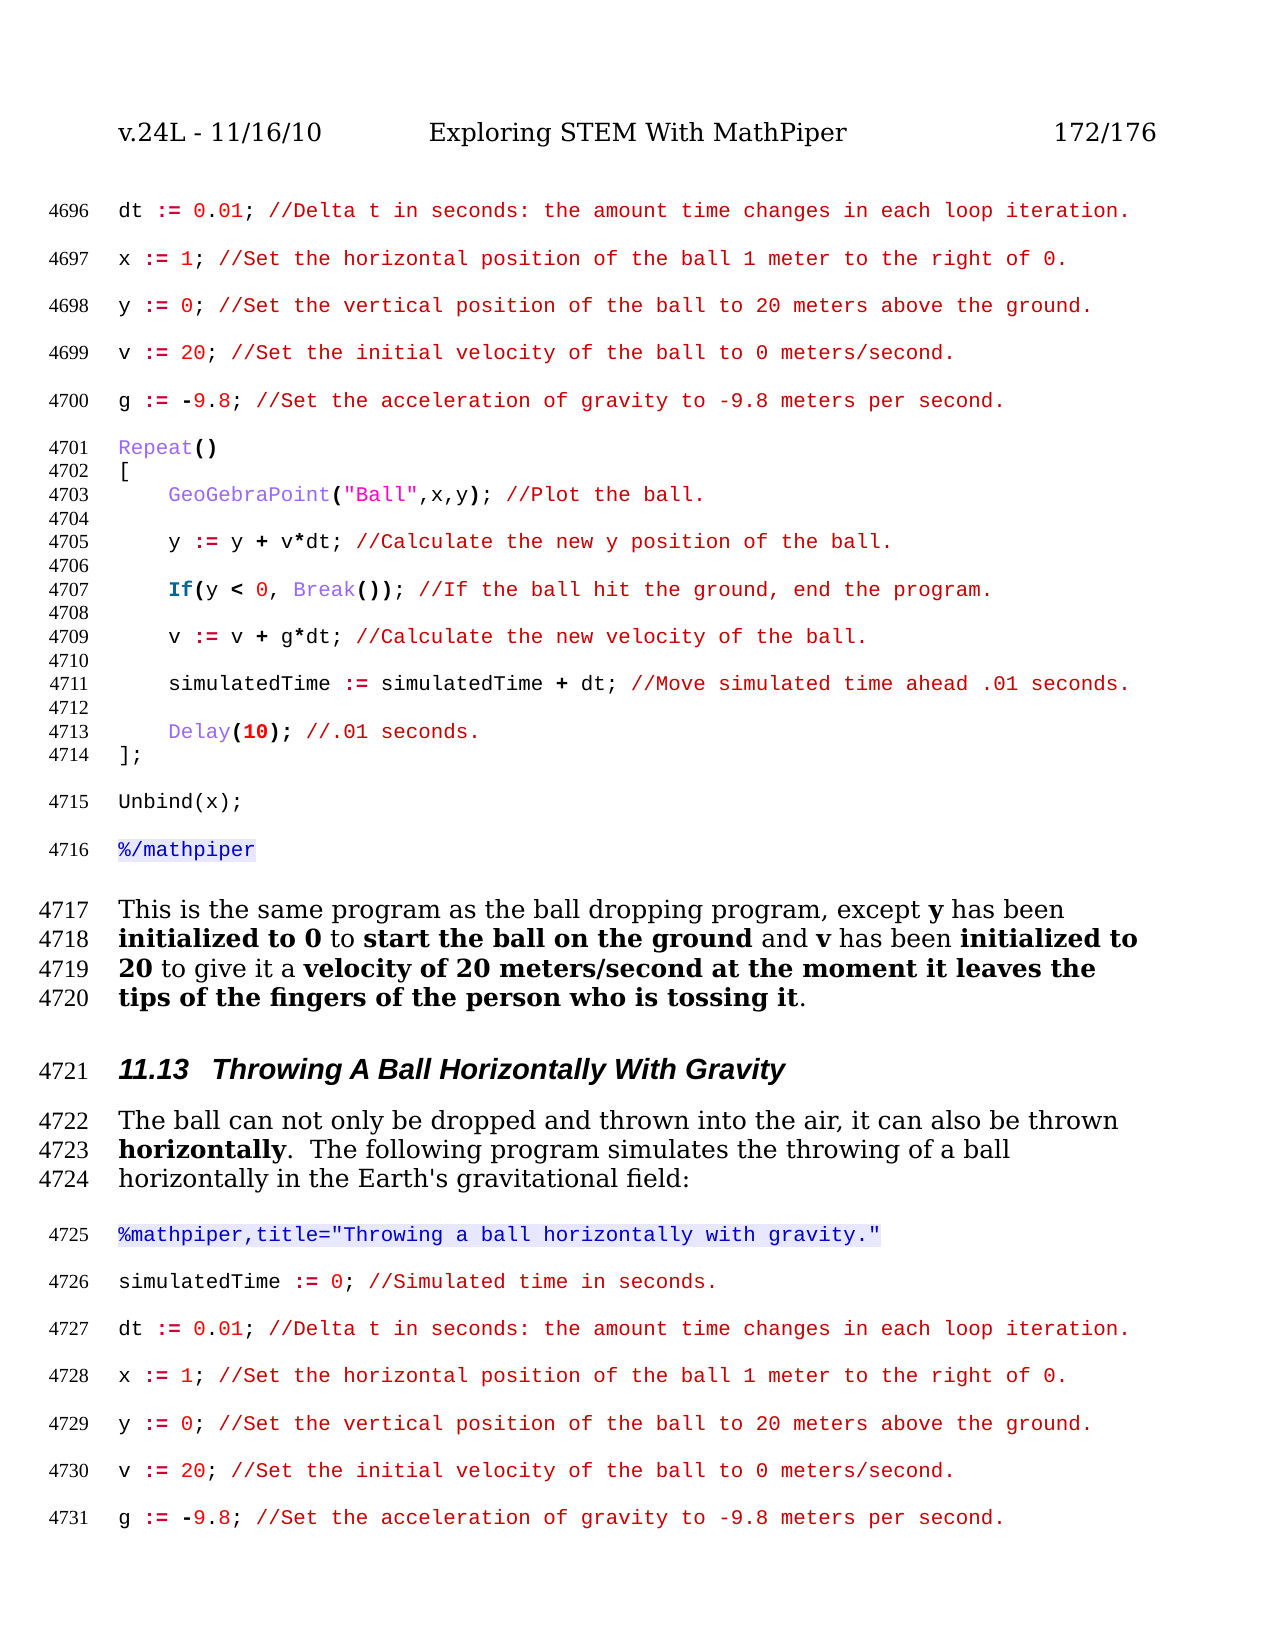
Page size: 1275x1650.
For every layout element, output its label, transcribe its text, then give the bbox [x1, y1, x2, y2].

text simulatedTime := 0; //Simulated time in seconds. [118, 1271, 1157, 1294]
text Delay(10); //.01 seconds. [118, 721, 1157, 744]
text y := 0; //Set the vertical position of the ball to 20 meters above the ground. [118, 295, 1157, 319]
text Repeat() [118, 437, 1157, 461]
text %/mathpiper [118, 839, 1157, 862]
text y := 0; //Set the vertical position of the ball to 20 meters above the ground. [118, 1413, 1157, 1436]
text This is the same program as the ball dropping program, except y has been initialized to 0 to start the ball on the ground and v has been initialized to 20 to give it a velocity of 20 meters/second at the moment it leaves the tips of the fingers of the person who is tossing it. [118, 895, 1157, 1013]
text The ball can not only be dropped and thrown into the air, it can also be thrown horizontally. The following program simulates the throwing of a ball horizontally in the Earth's gravitational field: [118, 1106, 1157, 1194]
text v := 20; //Set the initial velocity of the ball to 0 meters/second. [118, 342, 1157, 366]
subtitle Throwing A Ball Horizontally With Gravity [118, 1052, 1157, 1085]
text v := 20; //Set the initial velocity of the ball to 0 meters/second. [118, 1460, 1157, 1484]
text [ [118, 461, 1157, 484]
text GeoGebraPoint("Ball",x,y); //Plot the ball. [118, 484, 1157, 508]
text g := -9.8; //Set the acceleration of gravity to -9.8 meters per second. [118, 389, 1157, 413]
text If(y < 0, Break()); //If the ball hit the ground, end the program. [118, 579, 1157, 602]
text dt := 0.01; //Delta t in seconds: the amount time changes in each loop iteration. [118, 200, 1157, 224]
text Unbind(x); [118, 792, 1157, 815]
text dt := 0.01; //Delta t in seconds: the amount time changes in each loop iteration. [118, 1318, 1157, 1342]
text y := y + v*dt; //Calculate the new y position of the ball. [118, 531, 1157, 555]
text %mathpiper,title="Throwing a ball horizontally with gravity." [118, 1223, 1157, 1247]
text g := -9.8; //Set the acceleration of gravity to -9.8 meters per second. [118, 1507, 1157, 1531]
text v := v + g*dt; //Calculate the new velocity of the ball. [118, 626, 1157, 650]
text x := 1; //Set the horizontal position of the ball 1 meter to the right of 0. [118, 1365, 1157, 1389]
text x := 1; //Set the horizontal position of the ball 1 meter to the right of 0. [118, 248, 1157, 271]
text ]; [118, 744, 1157, 768]
text simulatedTime := simulatedTime + dt; //Move simulated time ahead .01 seconds. [118, 673, 1157, 697]
